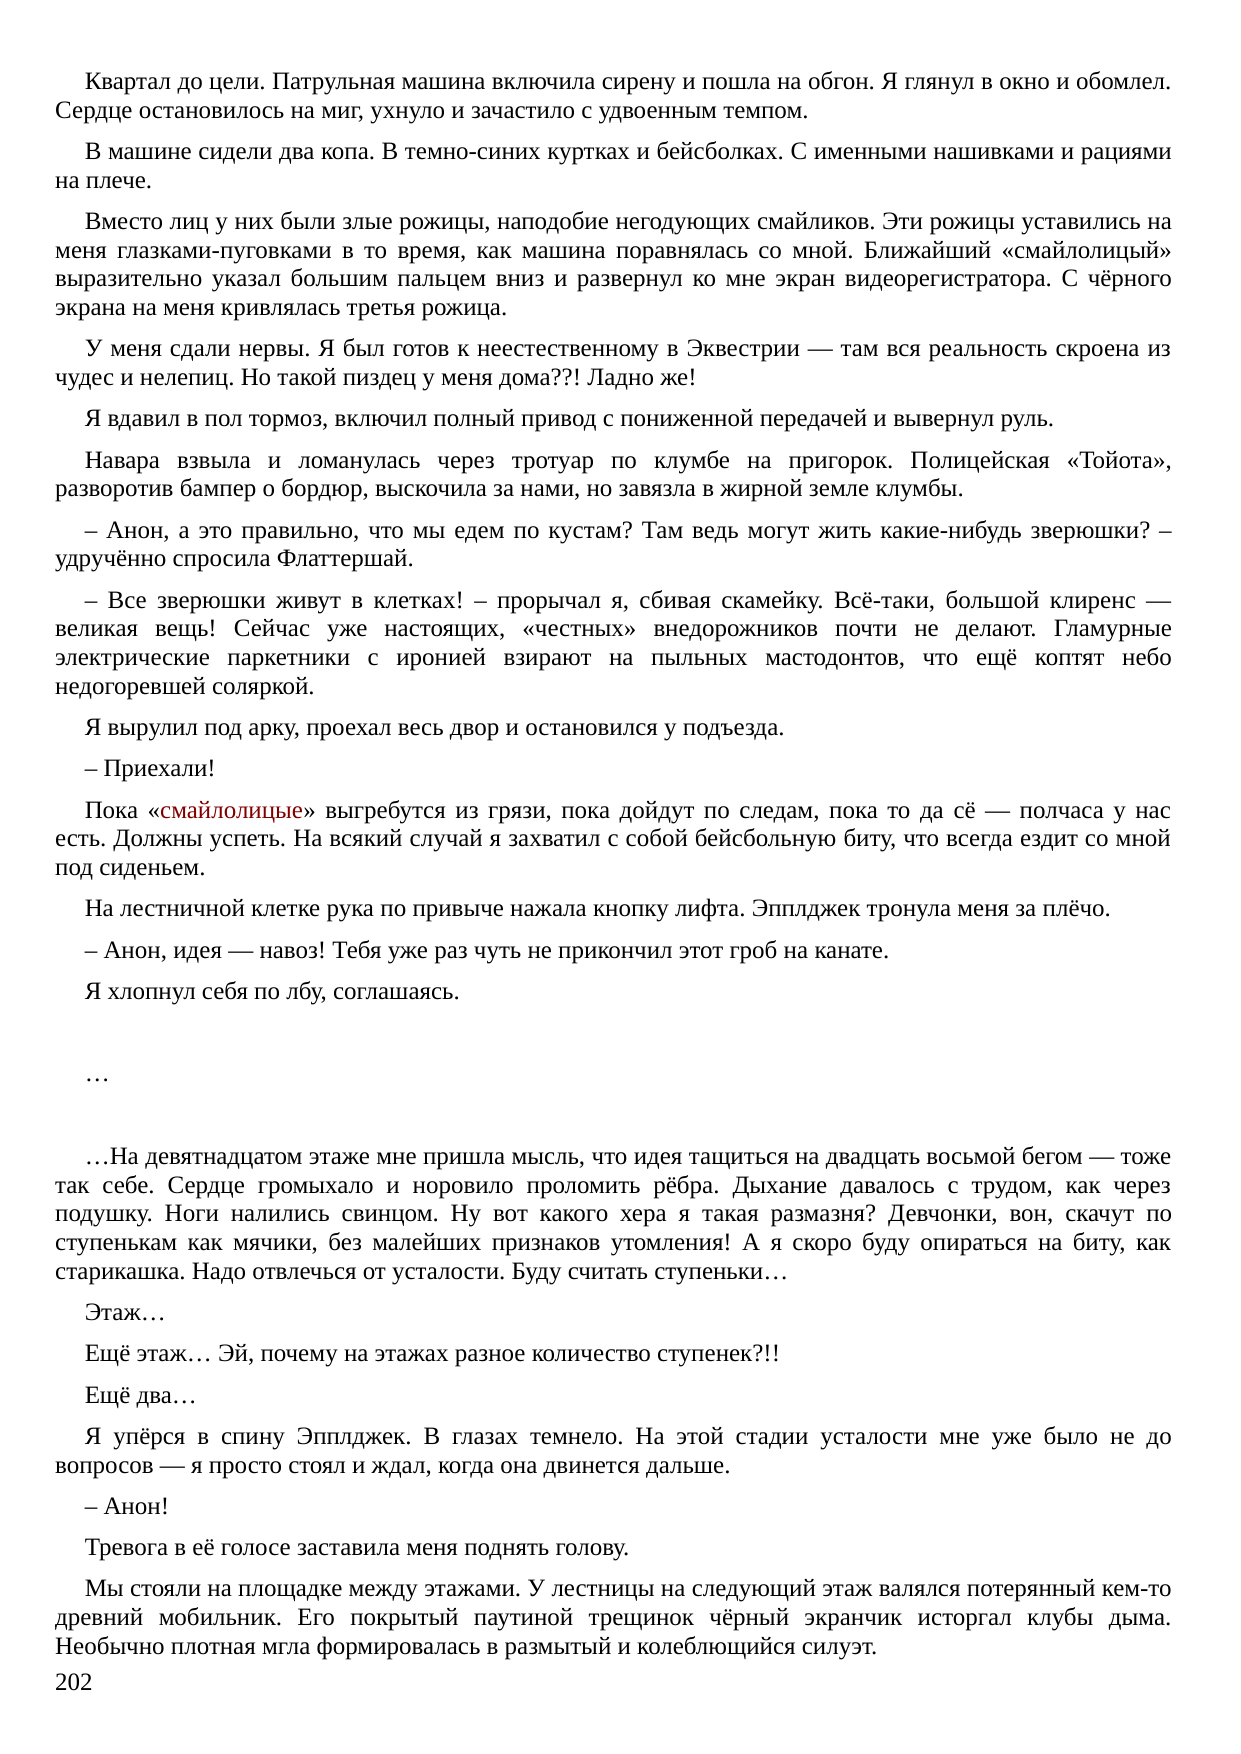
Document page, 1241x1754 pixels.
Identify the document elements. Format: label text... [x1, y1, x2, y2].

text – Анон, идея — навоз! Тебя уже раз чуть не прикончил этот гроб на канате. [55, 935, 1173, 963]
text Тревога в её голосе заставила меня поднять голову. [55, 1532, 1173, 1561]
text Я вдавил в пол тормоз, включил полный привод с пониженной передачей и вывернул руль. [55, 403, 1173, 432]
text Я упёрся в спину Эпплджек. В глазах темнело. На этой стадии усталости мне уже было не до вопросов — я просто стоял и ждал, когда она двинется дальше. [55, 1421, 1173, 1478]
text – Приехали! [55, 753, 1173, 782]
text Пока «смайлолицые» выгребутся из грязи, пока дойдут по следам, пока то да сё — полчаса у нас есть. Должны успеть. На всякий случай я захватил с собой бейсбольную биту, что всегда ездит со мной под сиденьем. [55, 795, 1173, 881]
text На лестничной клетке рука по привыче нажала кнопку лифта. Эпплджек тронула меня за плёчо. [55, 893, 1173, 922]
text Этаж… [55, 1297, 1173, 1326]
text В машине сидели два копа. В темно-синих куртках и бейсболках. С именными нашивками и рациями на плече. [55, 136, 1173, 193]
text Вместо лиц у них были злые рожицы, наподобие негодующих смайликов. Эти рожицы уставились на меня глазками-пуговками в то время, как машина поравнялась со мной. Ближайший «смайлолицый» выразительно указал большим пальцем вниз и развернул ко мне экран видеорегистратора. С чёрного экрана на меня кривлялась третья рожица. [55, 206, 1173, 321]
text У меня сдали нервы. Я был готов к неестественному в Эквестрии — там вся реальность скроена из чудес и нелепиц. Но такой пиздец у меня дома??! Ладно же! [55, 333, 1173, 391]
text Мы стояли на площадке между этажами. У лестницы на следующий этаж валялся потерянный кем-то древний мобильник. Его покрытый паутиной трещинок чёрный экранчик исторгал клубы дыма. Необычно плотная мгла формировалась в размытый и колеблющийся силуэт. [55, 1573, 1173, 1660]
text … [55, 1058, 1173, 1087]
text – Анон, а это правильно, что мы едем по кустам? Там ведь могут жить какие-нибудь зверюшки? – удручённо спросила Флаттершай. [55, 515, 1173, 572]
text – Все зверюшки живут в клетках! – прорычал я, сбивая скамейку. Всё-таки, большой клиренс — великая вещь! Сейчас уже настоящих, «честных» внедорожников почти не делают. Гламурные электрические паркетники с иронией взирают на пыльных мастодонтов, что ещё коптят небо недогоревшей соляркой. [55, 585, 1173, 700]
text Я вырулил под арку, проехал весь двор и остановился у подъезда. [55, 712, 1173, 741]
text Ещё этаж… Эй, почему на этажах разное количество ступенек?!! [55, 1338, 1173, 1367]
text …На девятнадцатом этаже мне пришла мысль, что идея тащиться на двадцать восьмой бегом — тоже так себе. Сердце громыхало и норовило проломить рёбра. Дыхание давалось с трудом, как через подушку. Ноги налились свинцом. Ну вот какого хера я такая размазня? Девчонки, вон, скачут по ступенькам как мячики, без малейших признаков утомления! А я скоро буду опираться на биту, как старикашка. Надо отвлечься от усталости. Буду считать ступеньки… [55, 1141, 1173, 1285]
text Ещё два… [55, 1380, 1173, 1408]
text Я хлопнул себя по лбу, соглашаясь. [55, 976, 1173, 1005]
text Навара взвыла и ломанулась через тротуар по клумбе на пригорок. Полицейская «Тойота», разворотив бампер о бордюр, выскочила за нами, но завязла в жирной земле клумбы. [55, 445, 1173, 502]
text – Анон! [55, 1491, 1173, 1520]
text Квартал до цели. Патрульная машина включила сирену и пошла на обгон. Я глянул в окно и обомлел. Сердце остановилось на миг, ухнуло и зачастило с удвоенным темпом. [55, 66, 1173, 123]
